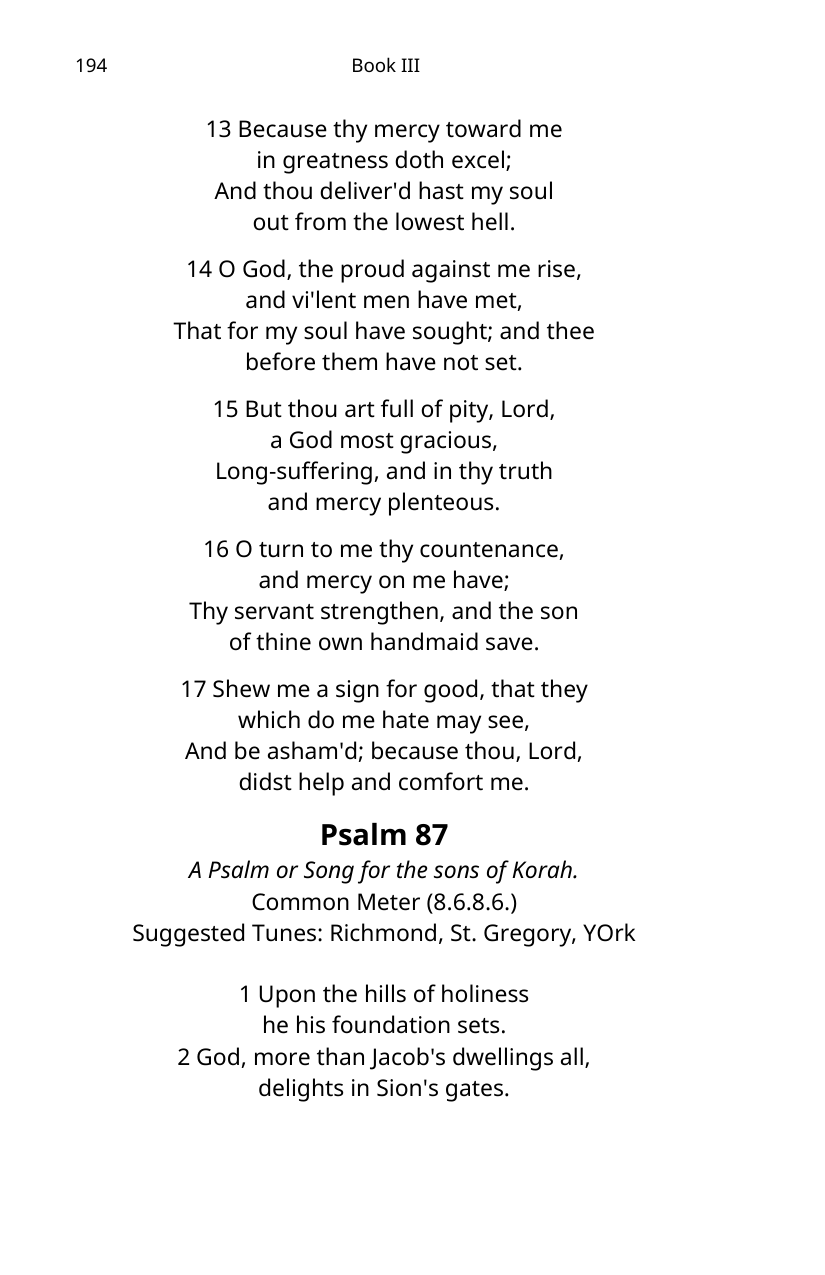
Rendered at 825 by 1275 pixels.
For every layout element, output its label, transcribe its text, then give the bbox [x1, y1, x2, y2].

text 15 But thou art full of pity, Lord, a God most gracious, Long-suffering, and in thy truth and mercy plenteous. [75, 392, 693, 517]
subtitle Psalm 87 [75, 812, 693, 854]
text 1 Upon the hills of holiness he his foundation sets. 2 God, more than Jacob's dwellings all, delights in Sion's gates. [75, 978, 693, 1103]
text 16 O turn to me thy countenance, and mercy on me have; Thy servant strengthen, and the son of thine own handmaid save. [75, 532, 693, 657]
text A Psalm or Song for the sons of Korah. [75, 854, 693, 886]
subtitle Common Meter (8.6.8.6.) [75, 886, 693, 917]
text 17 Shew me a sign for good, that they which do me hate may see, And be asham'd; because thou, Lord, didst help and comfort me. [75, 672, 693, 797]
text Suggested Tunes: Richmond, St. Gregory, YOrk [75, 917, 693, 948]
text 14 O God, the proud against me rise, and vi'lent men have met, That for my soul have sought; and thee before them have not set. [75, 252, 693, 377]
text 13 Because thy mercy toward me in greatness doth excel; And thou deliver'd hast my soul out from the lowest hell. [75, 112, 693, 237]
